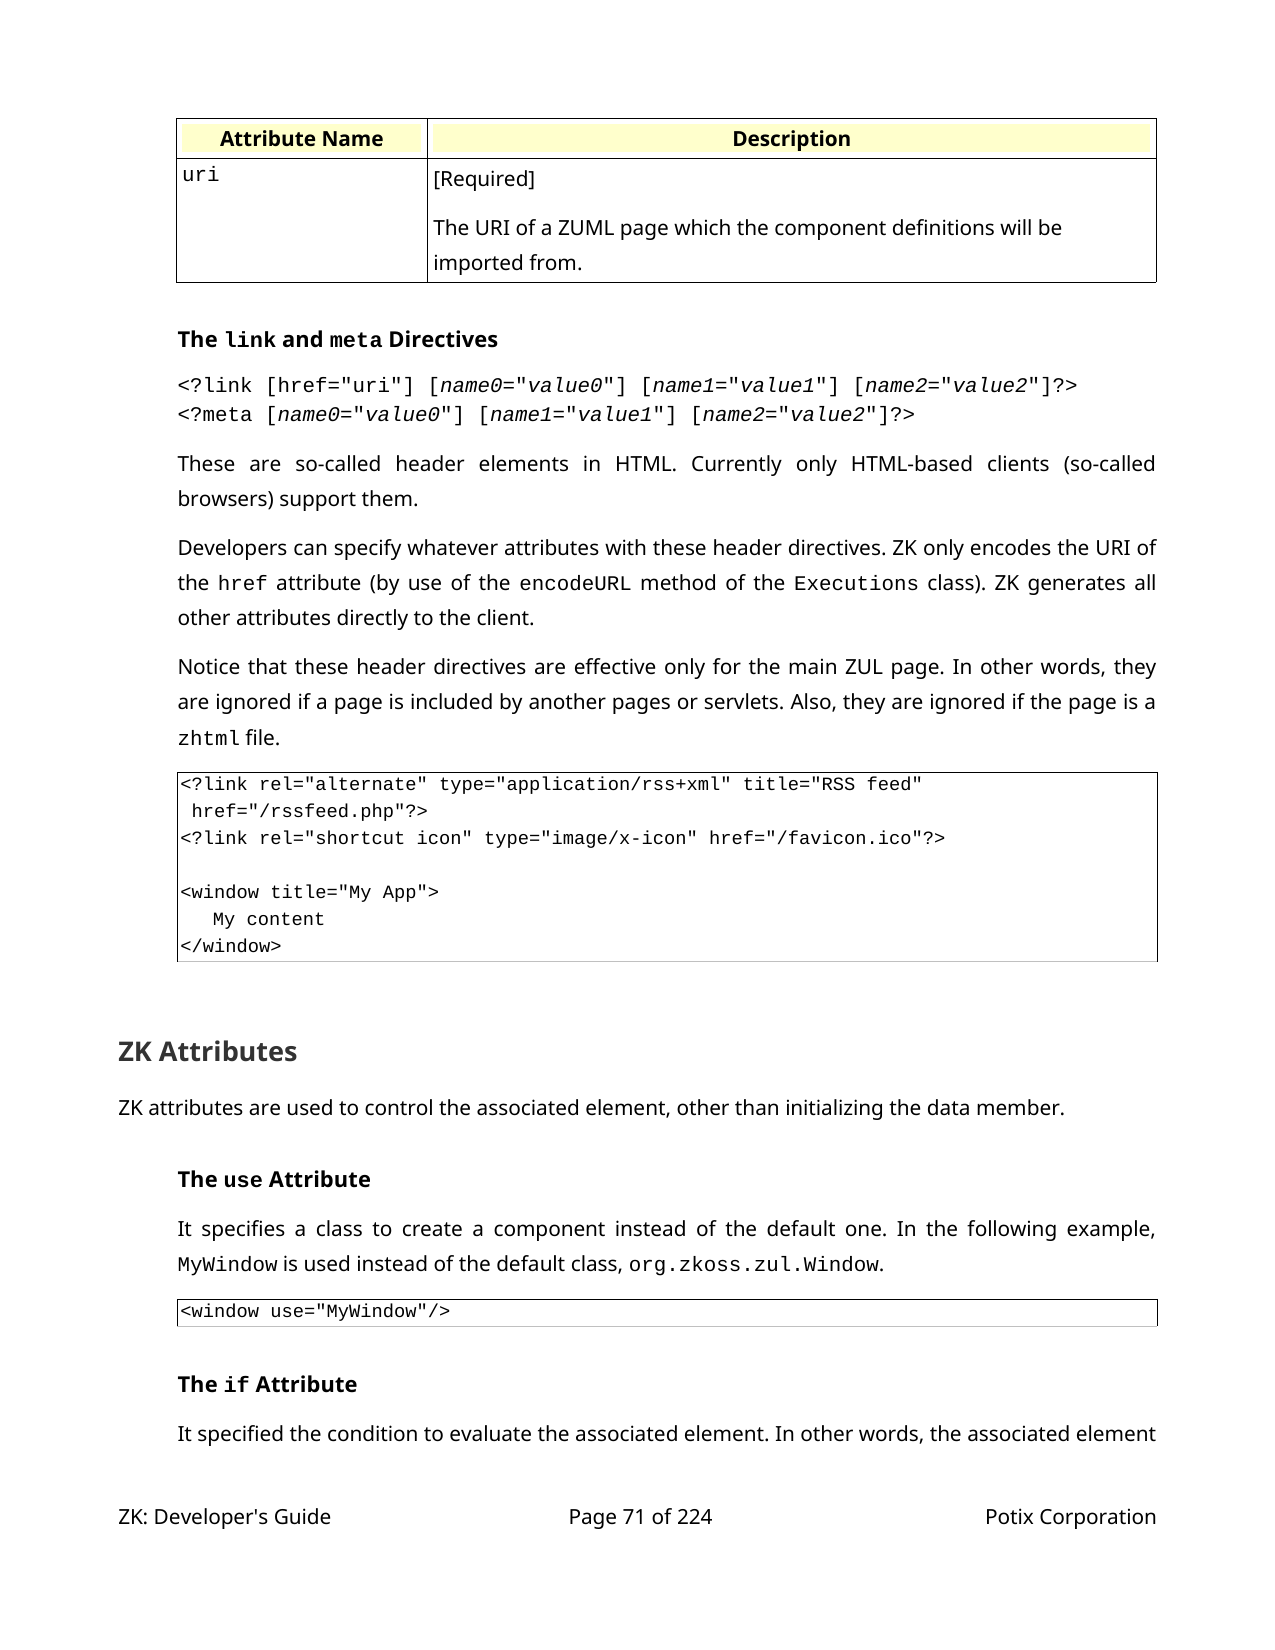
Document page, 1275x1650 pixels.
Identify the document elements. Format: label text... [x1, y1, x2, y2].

subtitle The link and meta Directives [177, 324, 1157, 354]
table_header Attribute Name [177, 119, 427, 158]
text <window use="MyWindow"/> [178, 1300, 1157, 1326]
text My content [178, 907, 1157, 931]
text Notice that these header directives are effective only for the main ZUL page. In other words, they are ignored if a page is included by another pages or servlets. Also, they are ignored if the page is a zhtml file. [177, 652, 1157, 751]
table_cell uri [177, 159, 427, 282]
text It specifies a class to create a component instead of the default one. In the following example, MyWindow is used instead of the default class, org.zkoss.zul.Window. [177, 1214, 1157, 1278]
text ZK attributes are used to control the associated element, other than initializing the data member. [118, 1093, 1157, 1121]
subtitle The use Attribute [177, 1164, 1157, 1194]
text </window> [178, 934, 1157, 961]
text <window title="My App"> [178, 880, 1157, 904]
text Developers can specify whatever attributes with these header directives. ZK only encodes the URI of the href attribute (by use of the encodeURL method of the Executions class). ZK generates all other attributes directly to the client. [177, 533, 1157, 632]
subtitle ZK Attributes [118, 1032, 1157, 1069]
table_header Description [428, 119, 1156, 158]
subtitle The if Attribute [177, 1368, 1157, 1399]
text These are so-called header elements in HTML. Currently only HTML-based clients (so-called browsers) support them. [177, 449, 1157, 512]
text <?link [href="uri"] [name0="value0"] [name1="value1"] [name2="value2"]?> <?meta [name0="value0"] [name1="value1"] [name2="value2"]?> [177, 375, 1157, 428]
table_cell [Required] The URI of a ZUML page which the component definitions will be imported from. [428, 159, 1156, 282]
text <?link rel="alternate" type="application/rss+xml" title="RSS feed" [178, 773, 1157, 796]
text href="/rssfeed.php"?> <?link rel="shortcut icon" type="image/x-icon" href="/favicon.ico"?> [178, 799, 1157, 850]
text It specified the condition to evaluate the associated element. In other words, the associated element [177, 1419, 1157, 1447]
